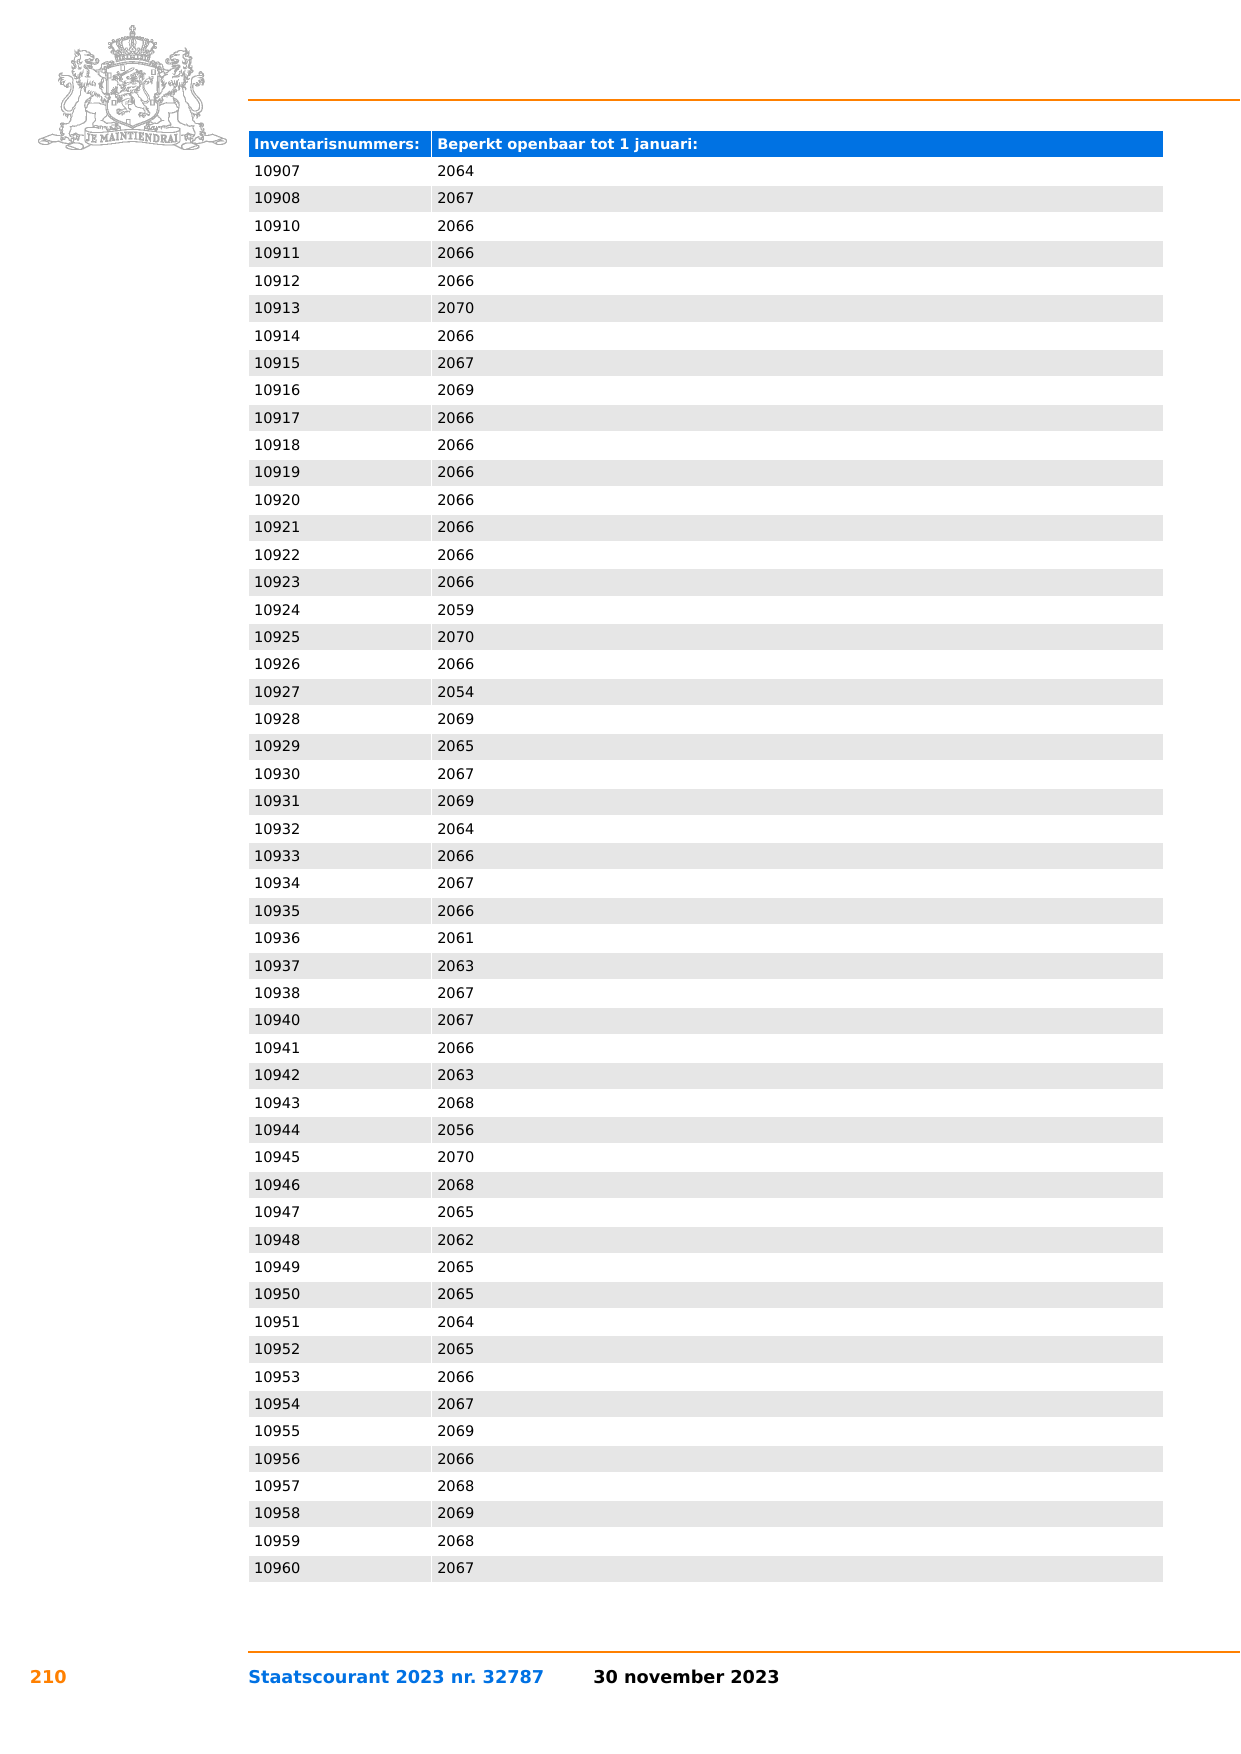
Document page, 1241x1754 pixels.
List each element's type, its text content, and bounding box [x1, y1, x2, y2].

table_cell 2069 [432, 706, 1163, 733]
table_cell 10907 [249, 158, 431, 185]
table_cell 2067 [432, 1556, 1163, 1582]
table_cell 2063 [432, 953, 1163, 979]
table_cell 10953 [249, 1364, 431, 1390]
table_cell 2065 [432, 1254, 1163, 1281]
table_cell 10935 [249, 898, 431, 924]
table_cell 2065 [432, 1336, 1163, 1363]
table_cell 2066 [432, 460, 1163, 486]
table_cell 2054 [432, 679, 1163, 705]
table_cell 2066 [432, 1364, 1163, 1390]
table_cell 10910 [249, 213, 431, 239]
table_cell 10915 [249, 350, 431, 376]
table_cell 10950 [249, 1282, 431, 1308]
table_cell 2067 [432, 186, 1163, 212]
table_cell 10908 [249, 186, 431, 212]
table_cell 2069 [432, 378, 1163, 404]
table_cell 10911 [249, 241, 431, 267]
table_cell 2068 [432, 1090, 1163, 1116]
table_cell 2061 [432, 925, 1163, 952]
table_cell 10958 [249, 1501, 431, 1527]
table_cell 2066 [432, 1035, 1163, 1061]
table_cell 2066 [432, 213, 1163, 239]
table_cell 10952 [249, 1336, 431, 1363]
table_cell 10925 [249, 624, 431, 650]
table_cell 10917 [249, 405, 431, 431]
table_cell 10937 [249, 953, 431, 979]
table_cell 2067 [432, 871, 1163, 897]
table_cell 10949 [249, 1254, 431, 1281]
table_cell 10922 [249, 542, 431, 568]
table_cell 10940 [249, 1008, 431, 1034]
table_cell 2065 [432, 734, 1163, 760]
table_cell 10960 [249, 1556, 431, 1582]
table_cell 2068 [432, 1528, 1163, 1554]
table_cell 10942 [249, 1063, 431, 1089]
table_cell 2065 [432, 1199, 1163, 1226]
table_cell 2066 [432, 542, 1163, 568]
table_cell 2066 [432, 843, 1163, 869]
table_cell 2065 [432, 1282, 1163, 1308]
table_cell 2069 [432, 789, 1163, 815]
table_cell 10959 [249, 1528, 431, 1554]
table_cell 10946 [249, 1172, 431, 1198]
table_cell 10941 [249, 1035, 431, 1061]
table_cell 2067 [432, 980, 1163, 1007]
table_cell 10929 [249, 734, 431, 760]
table_cell 10913 [249, 295, 431, 322]
table_cell 2064 [432, 158, 1163, 185]
table_cell 10954 [249, 1391, 431, 1417]
table_cell 10920 [249, 487, 431, 513]
table_cell 2062 [432, 1227, 1163, 1253]
table_cell 10934 [249, 871, 431, 897]
table_cell 10926 [249, 651, 431, 678]
table_cell 2064 [432, 1309, 1163, 1335]
table_cell 2056 [432, 1117, 1163, 1143]
table_cell 10932 [249, 816, 431, 842]
table_cell 2063 [432, 1063, 1163, 1089]
table_header Inventarisnummers: [249, 131, 431, 157]
table_cell 2066 [432, 268, 1163, 294]
table_cell 10945 [249, 1145, 431, 1171]
table_cell 2067 [432, 761, 1163, 787]
table_cell 2067 [432, 1008, 1163, 1034]
table_cell 2066 [432, 898, 1163, 924]
table_cell 2066 [432, 432, 1163, 459]
table_cell 2069 [432, 1419, 1163, 1445]
table_cell 2066 [432, 651, 1163, 678]
table_cell 2069 [432, 1501, 1163, 1527]
table_header Beperkt openbaar tot 1 januari: [432, 131, 1163, 157]
table_cell 10924 [249, 597, 431, 623]
table_cell 2066 [432, 1446, 1163, 1472]
picture [38, 25, 227, 150]
table_cell 10956 [249, 1446, 431, 1472]
table_cell 2066 [432, 569, 1163, 596]
table_cell 2066 [432, 241, 1163, 267]
table_cell 2059 [432, 597, 1163, 623]
table_cell 2064 [432, 816, 1163, 842]
table_cell 10927 [249, 679, 431, 705]
table_cell 2067 [432, 350, 1163, 376]
table_cell 10931 [249, 789, 431, 815]
table_cell 10955 [249, 1419, 431, 1445]
table_cell 10930 [249, 761, 431, 787]
table_cell 10923 [249, 569, 431, 596]
table_cell 10916 [249, 378, 431, 404]
table_cell 10944 [249, 1117, 431, 1143]
table_cell 10938 [249, 980, 431, 1007]
table_cell 2070 [432, 295, 1163, 322]
table_cell 2070 [432, 624, 1163, 650]
table_cell 2066 [432, 405, 1163, 431]
table_cell 2067 [432, 1391, 1163, 1417]
table_cell 10914 [249, 323, 431, 349]
table_cell 10957 [249, 1473, 431, 1500]
table_cell 10936 [249, 925, 431, 952]
table_cell 10933 [249, 843, 431, 869]
table_cell 2066 [432, 323, 1163, 349]
table_cell 10921 [249, 515, 431, 541]
table_cell 10951 [249, 1309, 431, 1335]
table_cell 2068 [432, 1172, 1163, 1198]
table_cell 2070 [432, 1145, 1163, 1171]
table_cell 10928 [249, 706, 431, 733]
table_cell 10948 [249, 1227, 431, 1253]
table_cell 2066 [432, 515, 1163, 541]
table_cell 10947 [249, 1199, 431, 1226]
table_cell 10919 [249, 460, 431, 486]
table_cell 10943 [249, 1090, 431, 1116]
table_cell 10912 [249, 268, 431, 294]
table_cell 10918 [249, 432, 431, 459]
table_cell 2066 [432, 487, 1163, 513]
table_cell 2068 [432, 1473, 1163, 1500]
